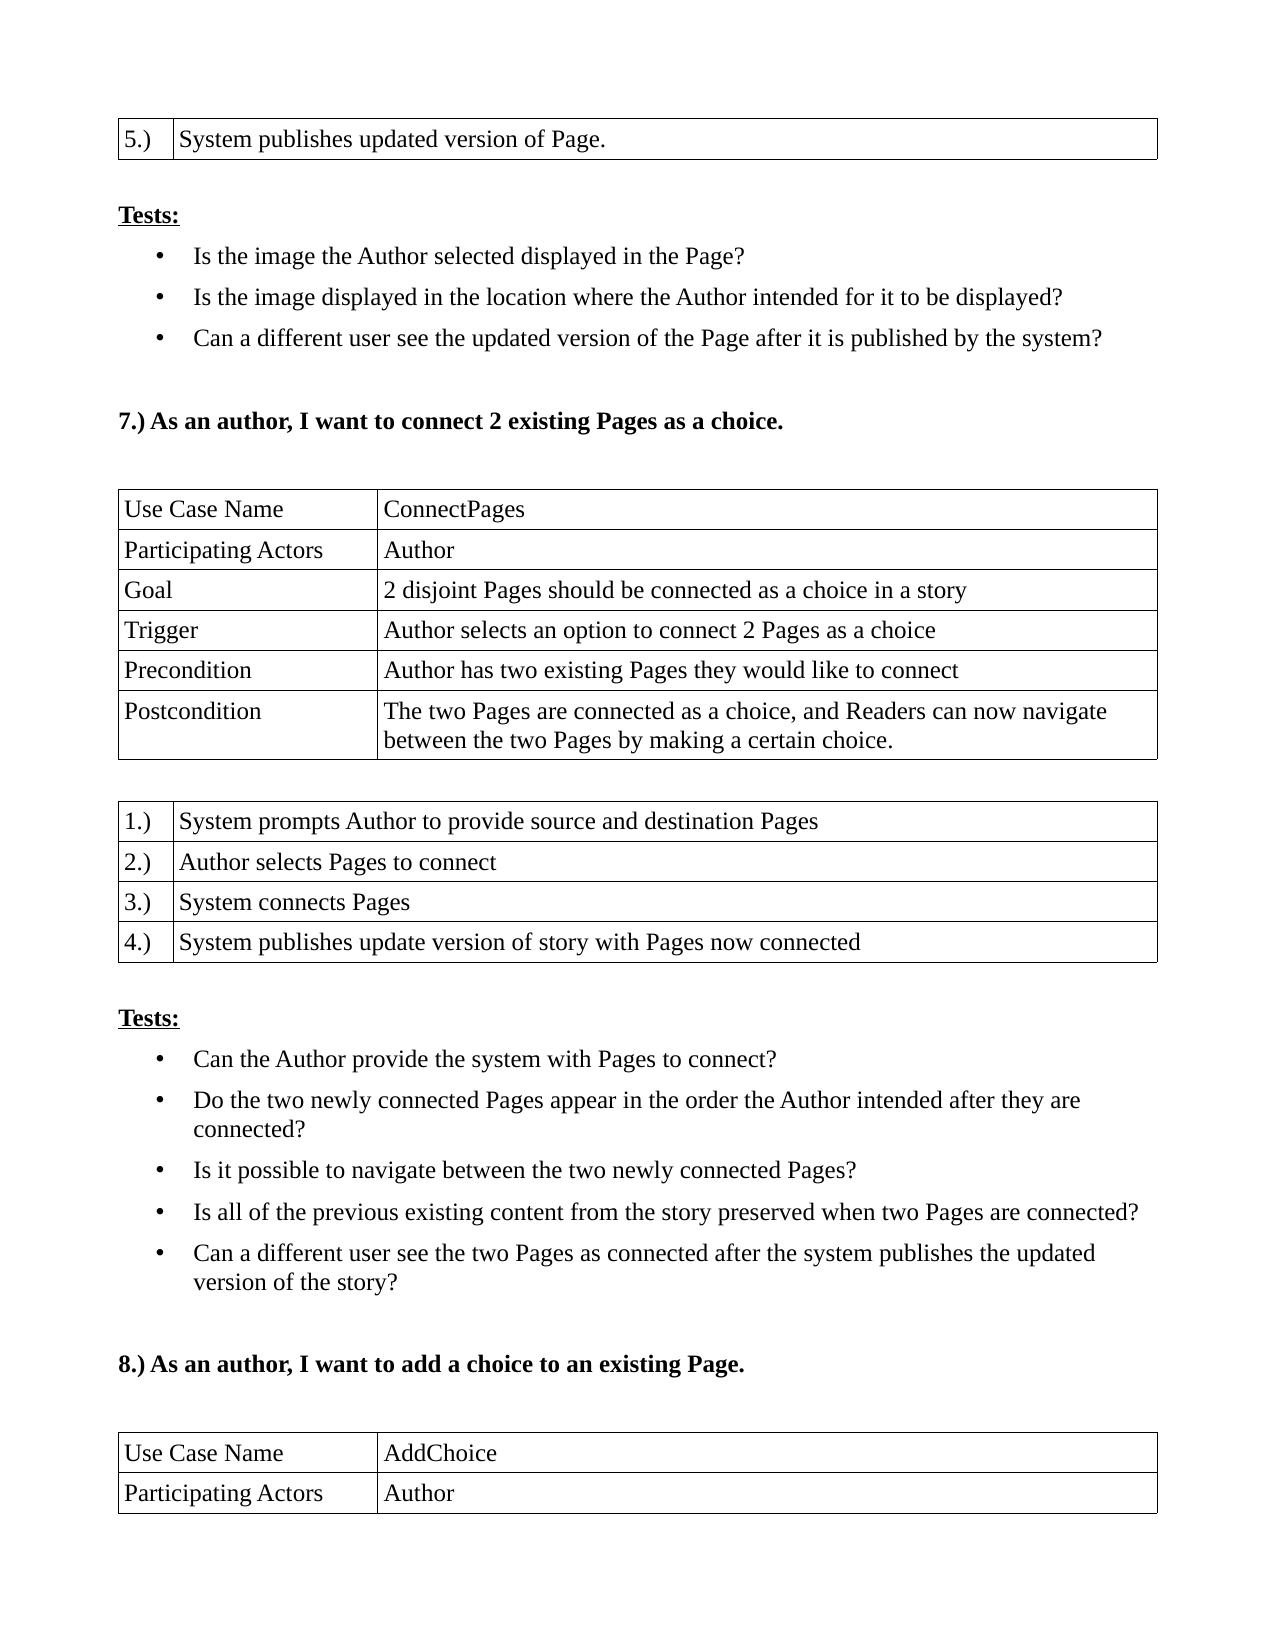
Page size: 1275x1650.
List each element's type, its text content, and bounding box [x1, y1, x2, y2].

table_cell Participating Actors [119, 1473, 377, 1512]
table_cell Author [378, 530, 1157, 569]
table_cell Author selects Pages to connect [174, 842, 1157, 881]
text 8.) As an author, I want to add a choice to an existing Page. [118, 1349, 1157, 1378]
table_cell 4.) [119, 922, 173, 962]
text Tests: [118, 200, 1157, 228]
table_cell 2.) [119, 842, 173, 881]
table_cell Participating Actors [119, 530, 377, 569]
table_cell The two Pages are connected as a choice, and Readers can now navigate between the two Pages by making a certain choice. [378, 691, 1157, 759]
list Is all of the previous existing content from the story preserved when two Pages are connected? [156, 1197, 1157, 1226]
table_cell Trigger [119, 611, 377, 650]
list Can a different user see the updated version of the Page after it is published by the system? [156, 323, 1157, 352]
list Is the image displayed in the location where the Author intended for it to be displayed? [156, 282, 1157, 311]
table_cell 2 disjoint Pages should be connected as a choice in a story [378, 570, 1157, 609]
list Can the Author provide the system with Pages to connect? [156, 1044, 1157, 1073]
table_cell 5.) [119, 119, 173, 158]
table_header AddChoice [378, 1433, 1157, 1472]
table_header System prompts Author to provide source and destination Pages [174, 802, 1157, 841]
table_cell 3.) [119, 882, 173, 921]
list Is it possible to navigate between the two newly connected Pages? [156, 1156, 1157, 1184]
table_header Use Case Name [119, 490, 377, 529]
table_header 1.) [119, 802, 173, 841]
table_header ConnectPages [378, 490, 1157, 529]
table_cell Goal [119, 570, 377, 609]
table_cell System connects Pages [174, 882, 1157, 921]
table_cell Precondition [119, 651, 377, 690]
table_cell Author selects an option to connect 2 Pages as a choice [378, 611, 1157, 650]
table_cell System publishes updated version of Page. [174, 119, 1157, 158]
list Is the image the Author selected displayed in the Page? [156, 241, 1157, 270]
text 7.) As an author, I want to connect 2 existing Pages as a choice. [118, 406, 1157, 435]
table_cell Postcondition [119, 691, 377, 759]
list Do the two newly connected Pages appear in the order the Author intended after they are connected? [156, 1086, 1157, 1143]
table_cell Author [378, 1473, 1157, 1512]
text Tests: [118, 1003, 1157, 1032]
table_header Use Case Name [119, 1433, 377, 1472]
list Can a different user see the two Pages as connected after the system publishes the updated version of the story? [156, 1238, 1157, 1296]
table_cell Author has two existing Pages they would like to connect [378, 651, 1157, 690]
table_cell System publishes update version of story with Pages now connected [174, 922, 1157, 962]
